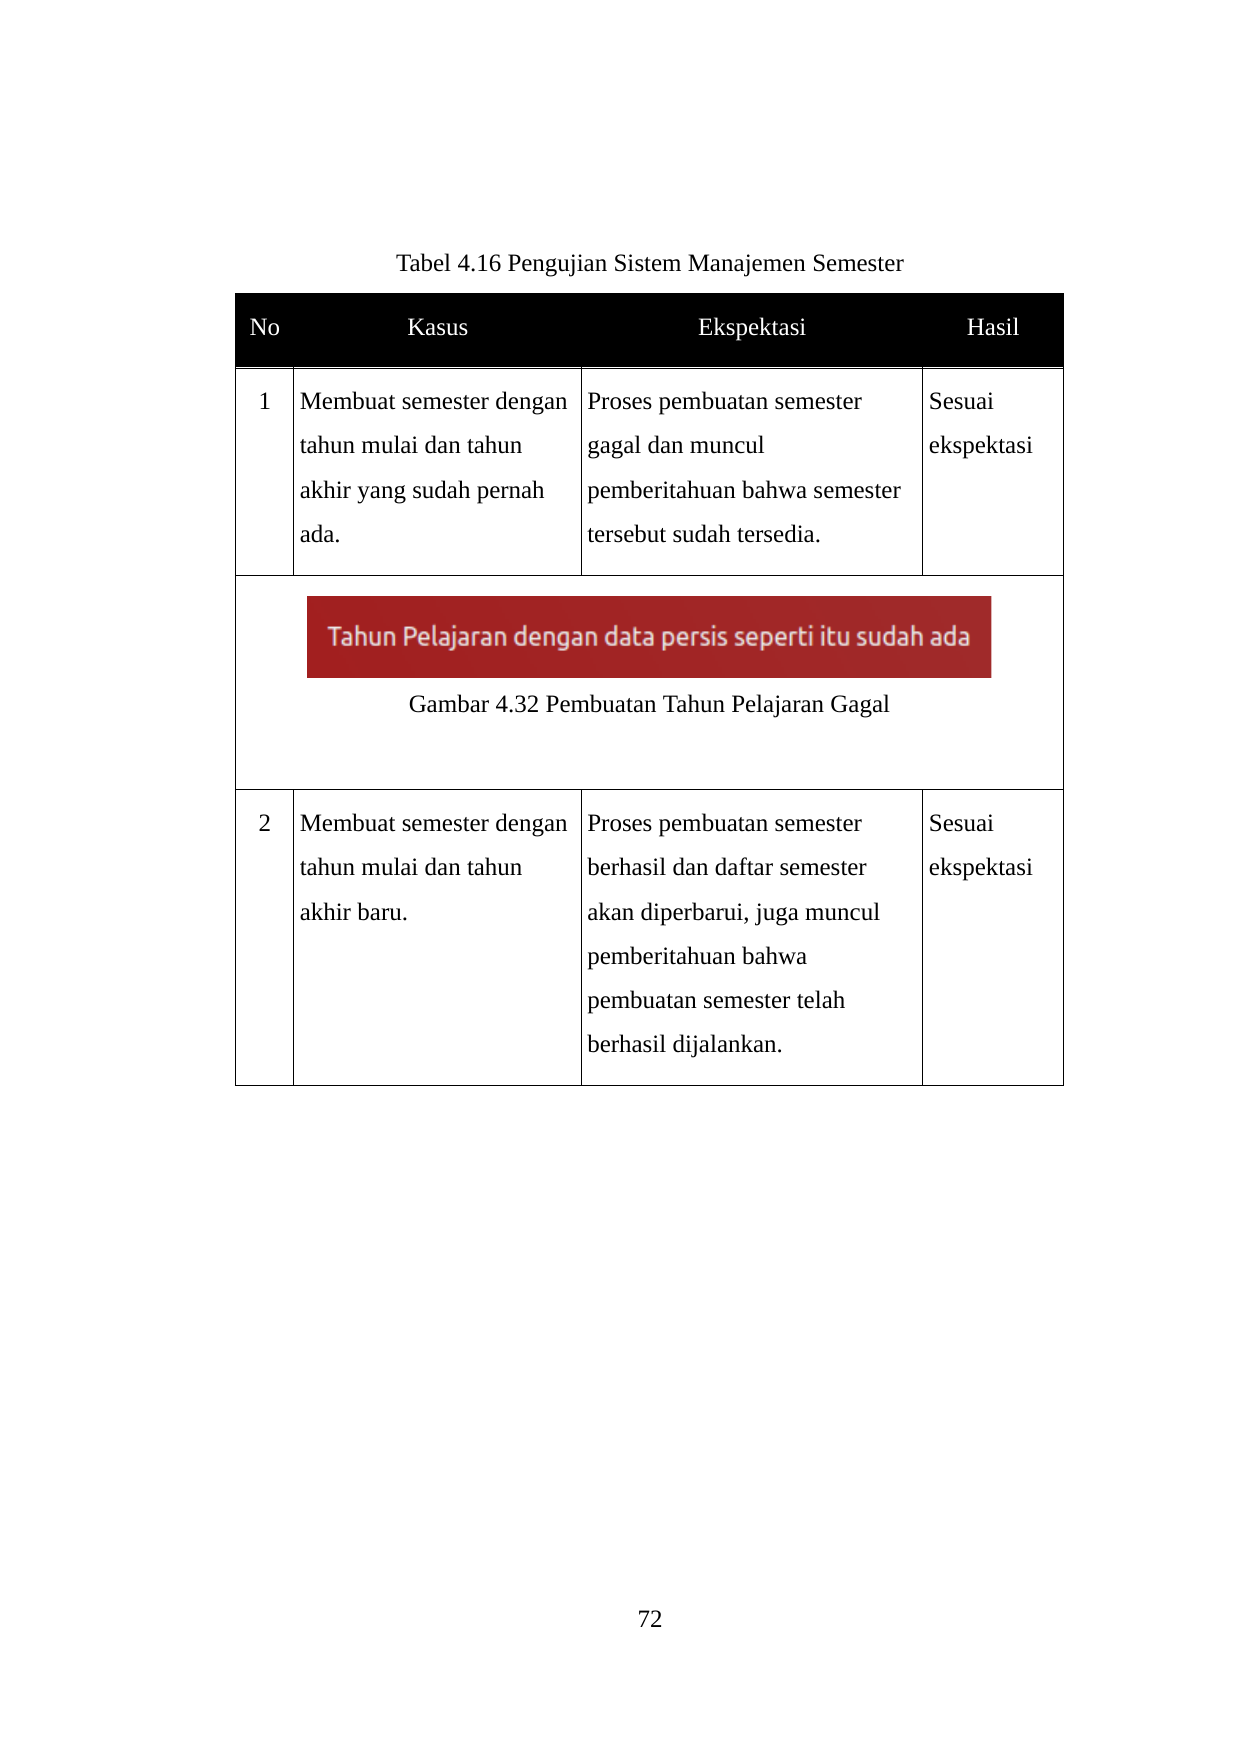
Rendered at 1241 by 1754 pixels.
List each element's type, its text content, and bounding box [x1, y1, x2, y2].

table_header Kasus [294, 294, 581, 367]
table_header Ekspektasi [582, 294, 922, 367]
table_header Hasil [923, 294, 1063, 367]
table_cell Sesuai ekspektasi [923, 790, 1063, 1085]
table_cell Proses pembuatan semester berhasil dan daftar semester akan diperbarui, juga muncul pemberitahuan bahwa pembuatan semester telah berhasil dijalankan. [582, 790, 922, 1085]
table_cell 2 [236, 790, 293, 1085]
table_cell 1 [236, 369, 293, 575]
table_cell Membuat semester dengan tahun mulai dan tahun akhir yang sudah pernah ada. [294, 369, 581, 575]
table_header No [236, 294, 293, 367]
picture [307, 596, 992, 678]
table_cell [236, 576, 1063, 789]
table_cell Sesuai ekspektasi [923, 369, 1063, 575]
table_cell Proses pembuatan semester gagal dan muncul pemberitahuan bahwa semester tersebut sudah tersedia. [582, 369, 922, 575]
table_cell Membuat semester dengan tahun mulai dan tahun akhir baru. [294, 790, 581, 1085]
text Tabel 4.16 Pengujian Sistem Manajemen Semester [236, 236, 1063, 281]
